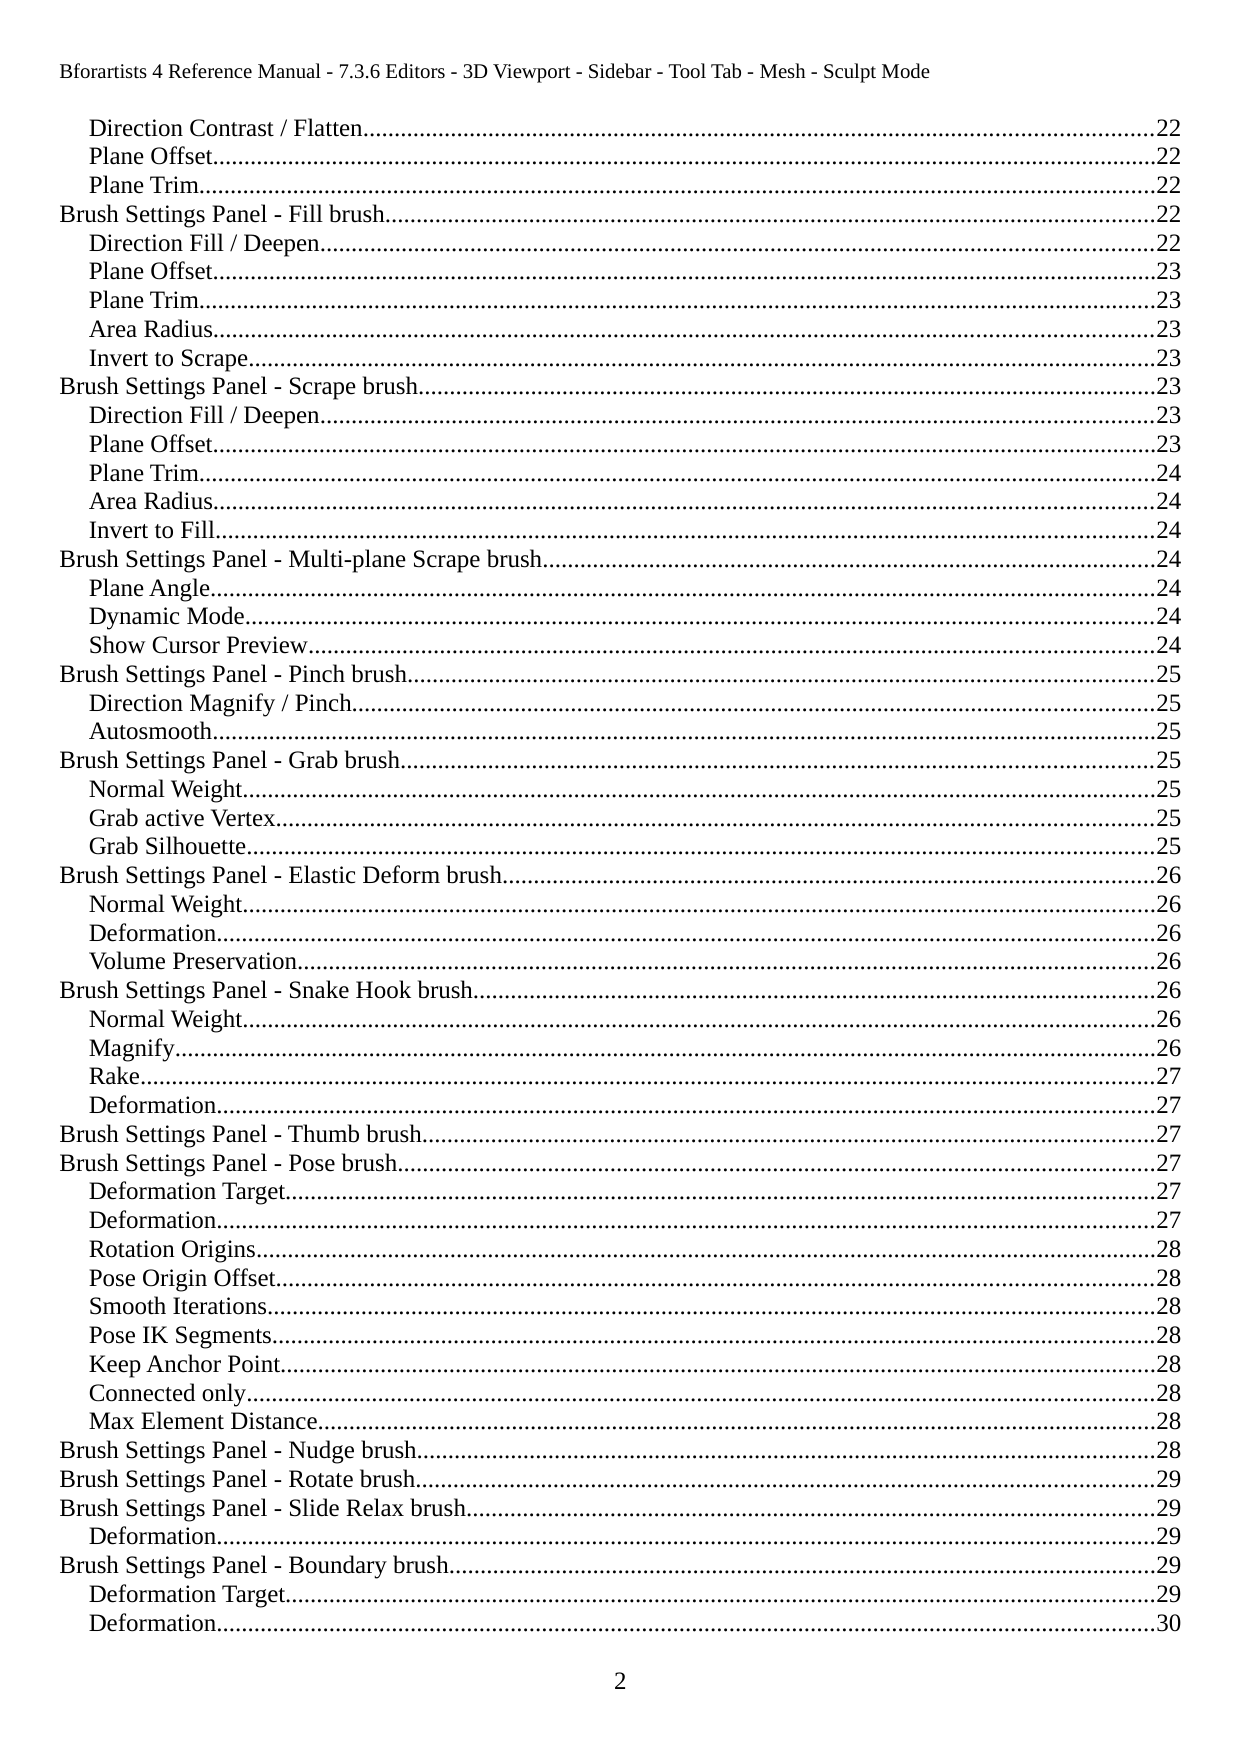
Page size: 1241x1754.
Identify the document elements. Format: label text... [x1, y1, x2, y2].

text Deformation 30 [88, 1608, 1181, 1636]
text Normal Weight 26 [88, 1004, 1181, 1033]
text Deformation 27 [88, 1090, 1181, 1119]
text Pose IK Segments 28 [88, 1320, 1181, 1349]
text Area Radius 24 [88, 486, 1181, 515]
text Plane Trim 24 [88, 458, 1181, 486]
text Direction Fill / Deepen 22 [88, 228, 1181, 256]
text Pose Origin Offset 28 [88, 1263, 1181, 1291]
text Show Cursor Preview 24 [88, 630, 1181, 659]
text Dynamic Mode 24 [88, 601, 1181, 630]
text Brush Settings Panel - Pinch brush 25 [59, 659, 1181, 688]
text Direction Contrast / Flatten 22 [88, 113, 1181, 141]
text Keep Anchor Point 28 [88, 1349, 1181, 1378]
text Deformation 26 [88, 918, 1181, 946]
text Smooth Iterations 28 [88, 1291, 1181, 1320]
text Grab active Vertex 25 [88, 803, 1181, 831]
text Autosmooth 25 [88, 716, 1181, 745]
text Invert to Fill 24 [88, 515, 1181, 544]
text Plane Offset 23 [88, 256, 1181, 285]
text Invert to Scrape 23 [88, 343, 1181, 371]
text Brush Settings Panel - Rotate brush 29 [59, 1464, 1181, 1493]
text Rake 27 [88, 1061, 1181, 1090]
text Volume Preservation 26 [88, 946, 1181, 975]
text Max Element Distance 28 [88, 1406, 1181, 1435]
text Brush Settings Panel - Pose brush 27 [59, 1148, 1181, 1176]
text Deformation Target 29 [88, 1579, 1181, 1608]
text Grab Silhouette 25 [88, 831, 1181, 860]
text Connected only 28 [88, 1378, 1181, 1406]
text Area Radius 23 [88, 314, 1181, 343]
text Direction Magnify / Pinch 25 [88, 688, 1181, 716]
text Normal Weight 25 [88, 774, 1181, 803]
text Plane Offset 22 [88, 141, 1181, 170]
text Plane Trim 22 [88, 170, 1181, 199]
text Normal Weight 26 [88, 889, 1181, 918]
text Brush Settings Panel - Snake Hook brush 26 [59, 975, 1181, 1004]
text Brush Settings Panel - Boundary brush 29 [59, 1550, 1181, 1579]
text Magnify 26 [88, 1033, 1181, 1061]
text Brush Settings Panel - Grab brush 25 [59, 745, 1181, 774]
text Deformation 27 [88, 1205, 1181, 1234]
text Brush Settings Panel - Elastic Deform brush 26 [59, 860, 1181, 889]
text Brush Settings Panel - Multi-plane Scrape brush 24 [59, 544, 1181, 573]
text Brush Settings Panel - Nudge brush 28 [59, 1435, 1181, 1464]
text Plane Offset 23 [88, 429, 1181, 458]
text Deformation Target 27 [88, 1176, 1181, 1205]
text Plane Trim 23 [88, 285, 1181, 314]
text Deformation 29 [88, 1521, 1181, 1550]
text Brush Settings Panel - Fill brush 22 [59, 199, 1181, 228]
text Rotation Origins 28 [88, 1234, 1181, 1263]
text Brush Settings Panel - Scrape brush 23 [59, 371, 1181, 400]
text Brush Settings Panel - Slide Relax brush 29 [59, 1493, 1181, 1521]
text Brush Settings Panel - Thumb brush 27 [59, 1119, 1181, 1148]
text Direction Fill / Deepen 23 [88, 400, 1181, 429]
text Plane Angle 24 [88, 573, 1181, 601]
